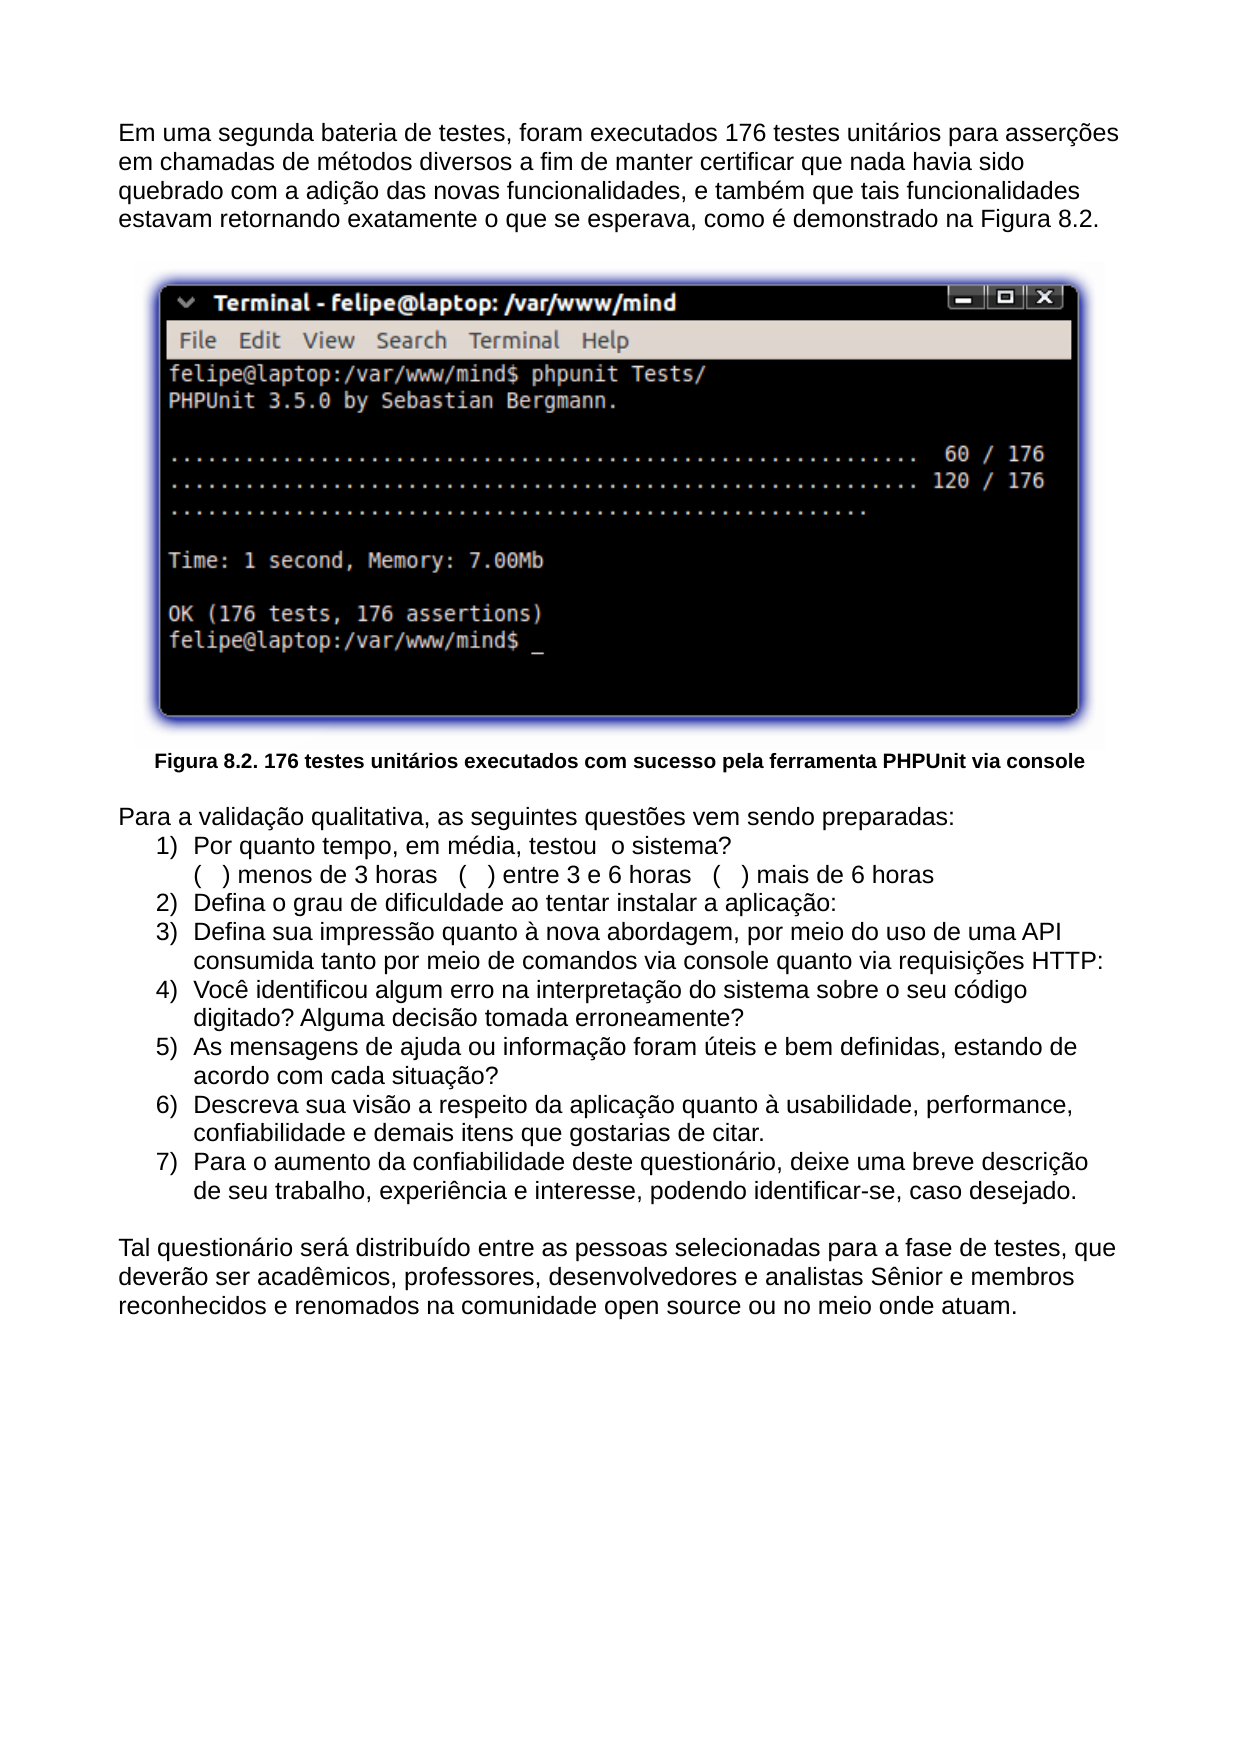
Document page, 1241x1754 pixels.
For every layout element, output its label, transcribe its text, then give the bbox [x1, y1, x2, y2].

list Defina sua impressão quanto à nova abordagem, por meio do uso de uma API consumida tanto por meio de comandos via console quanto via requisições HTTP: [156, 917, 1122, 974]
text Para a validação qualitativa, as seguintes questões vem sendo preparadas: [118, 802, 1122, 831]
text Tal questionário será distribuído entre as pessoas selecionadas para a fase de testes, que deverão ser acadêmicos, professores, desenvolvedores e analistas Sênior e membros reconhecidos e renomados na comunidade open source ou no meio onde atuam. [118, 1233, 1122, 1319]
text Em uma segunda bateria de testes, foram executados 176 testes unitários para asserções em chamadas de métodos diversos a fim de manter certificar que nada havia sido quebrado com a adição das novas funcionalidades, e também que tais funcionalidades estavam retornando exatamente o que se esperava, como é demonstrado na Figura 8.2. [118, 118, 1122, 233]
list ( ) menos de 3 horas ( ) entre 3 e 6 horas ( ) mais de 6 horas [156, 859, 1122, 888]
list Você identificou algum erro na interpretação do sistema sobre o seu código digitado? Alguma decisão tomada erroneamente? [156, 974, 1122, 1032]
list Por quanto tempo, em média, testou o sistema? [156, 831, 1122, 859]
list Descreva sua visão a respeito da aplicação quanto à usabilidade, performance, confiabilidade e demais itens que gostarias de citar. [156, 1089, 1122, 1147]
picture [134, 261, 1106, 750]
text Figura 8.2. 176 testes unitários executados com sucesso pela ferramenta PHPUnit via console [118, 750, 1122, 773]
list Para o aumento da confiabilidade deste questionário, deixe uma breve descrição de seu trabalho, experiência e interesse, podendo identificar-se, caso desejado. [156, 1147, 1122, 1204]
list Defina o grau de dificuldade ao tentar instalar a aplicação: [156, 888, 1122, 917]
list As mensagens de ajuda ou informação foram úteis e bem definidas, estando de acordo com cada situação? [156, 1032, 1122, 1089]
